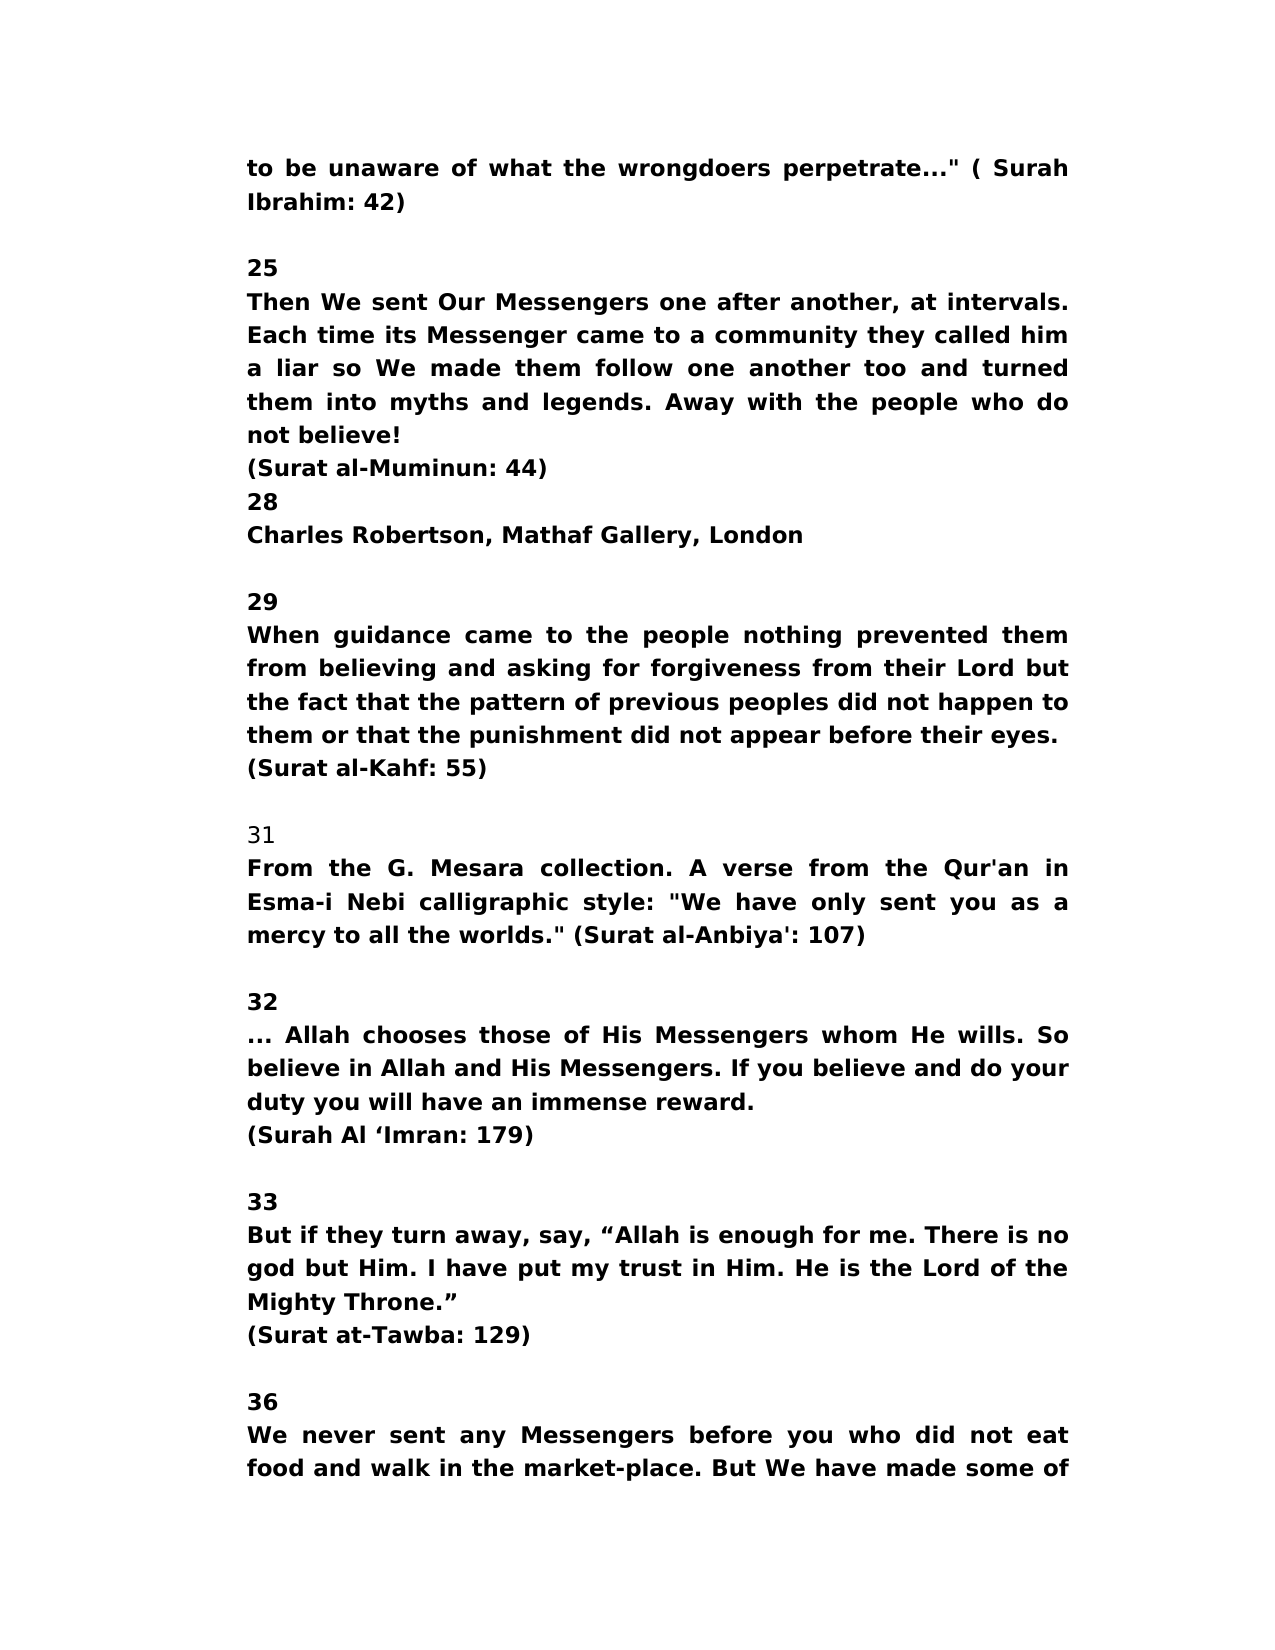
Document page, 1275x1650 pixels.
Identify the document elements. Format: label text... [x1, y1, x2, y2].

text But if they turn away, say, “Allah is enough for me. There is no god but Him. I have put my trust in Him. He is the Lord of the Mighty Throne.” [247, 1217, 1070, 1317]
text (Surat al-Muminun: 44) [247, 450, 1070, 483]
text 29 [247, 583, 1070, 617]
text 32 [247, 983, 1070, 1017]
text Charles Robertson, Mathaf Gallery, London [247, 517, 1070, 550]
text (Surah Al ‘Imran: 179) [247, 1117, 1070, 1150]
text When guidance came to the people nothing prevented them from believing and asking for forgiveness from their Lord but the fact that the pattern of previous peoples did not happen to them or that the punishment did not appear before their eyes. [247, 617, 1070, 750]
text 36 [247, 1383, 1070, 1417]
text We never sent any Messengers before you who did not eat food and walk in the market-place. But We have made some of [247, 1417, 1070, 1483]
text (Surat at-Tawba: 129) [247, 1317, 1070, 1350]
text (Surat al-Kahf: 55) [247, 750, 1070, 783]
text 25 [247, 250, 1070, 283]
text ... Allah chooses those of His Messengers whom He wills. So believe in Allah and His Messengers. If you believe and do your duty you will have an immense reward. [247, 1017, 1070, 1117]
text 33 [247, 1183, 1070, 1217]
text From the G. Mesara collection. A verse from the Qur'an in Esma-i Nebi calligraphic style: "We have only sent you as a mercy to all the worlds." (Surat al-Anbiya': 107) [247, 850, 1070, 950]
text to be unaware of what the wrongdoers perpetrate..." ( Surah Ibrahim: 42) [247, 150, 1070, 217]
text 31 [247, 817, 1070, 850]
text Then We sent Our Messengers one after another, at intervals. Each time its Messenger came to a community they called him a liar so We made them follow one another too and turned them into myths and legends. Away with the people who do not believe! [247, 283, 1070, 450]
text 28 [247, 483, 1070, 517]
